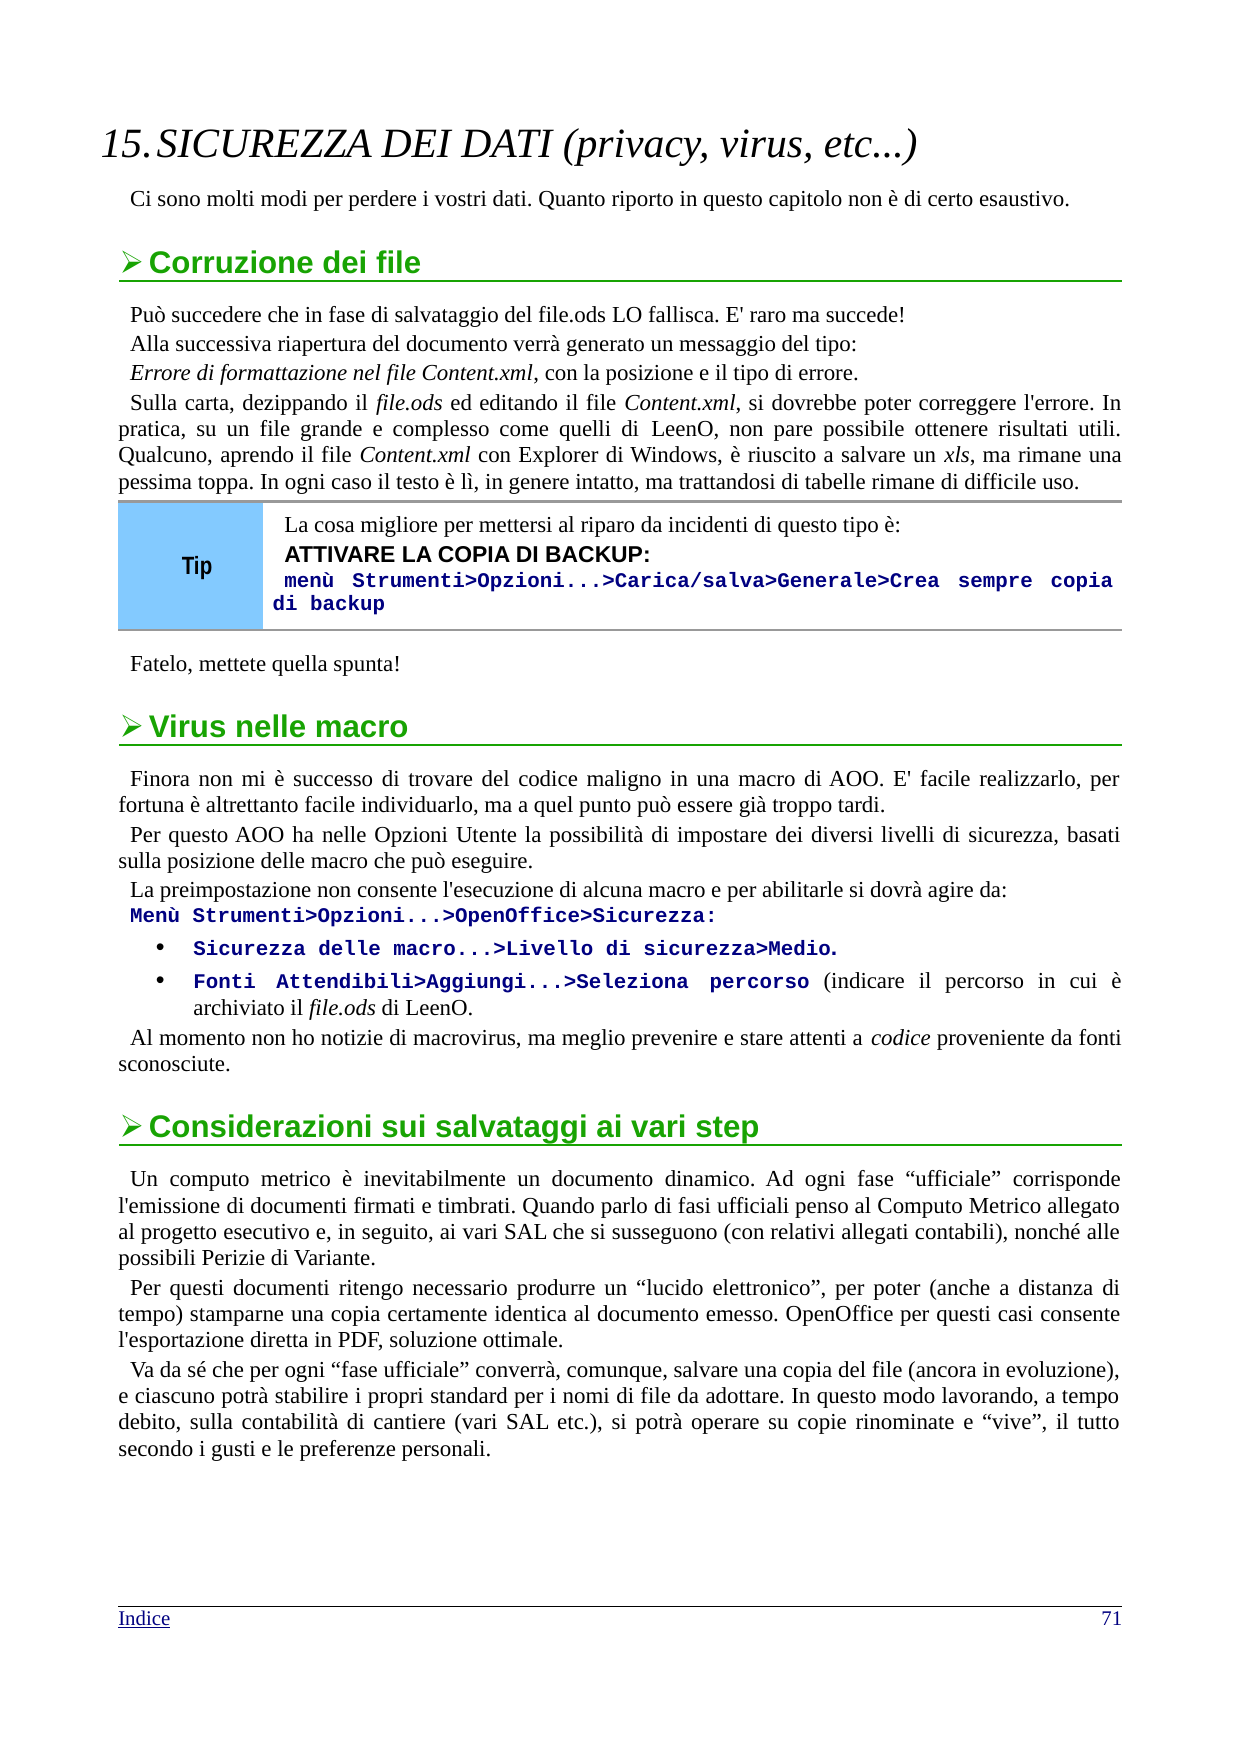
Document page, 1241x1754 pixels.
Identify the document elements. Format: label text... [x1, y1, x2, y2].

text Menù Strumenti>Opzioni...>OpenOffice>Sicurezza: [118, 906, 1122, 929]
subtitle SICUREZZA DEI DATI (privacy, virus, etc...) [100, 118, 1122, 166]
text Per questi documenti ritengo necessario produrre un “lucido elettronico”, per poter (anche a distanza di tempo) stamparne una copia certamente identica al documento emesso. OpenOffice per questi casi consente l'esportazione diretta in PDF, soluzione ottimale. [118, 1274, 1122, 1353]
text Per questo AOO ha nelle Opzioni Utente la possibilità di impostare dei diversi livelli di sicurezza, basati sulla posizione delle macro che può eseguire. [118, 821, 1122, 873]
table_header Tip [118, 503, 263, 629]
text Alla successiva riapertura del documento verrà generato un messaggio del tipo: [118, 330, 1122, 356]
list Fonti Attendibili>Aggiungi...>Seleziona percorso (indicare il percorso in cui è archiviato il file.ods di LeenO. [156, 965, 1122, 1021]
text Errore di formattazione nel file Content.xml, con la posizione e il tipo di errore. [118, 359, 1122, 386]
subtitle Considerazioni sui salvataggi ai vari step [119, 1108, 1122, 1144]
subtitle Virus nelle macro [119, 708, 1122, 744]
text Fatelo, mettete quella spunta! [118, 650, 1122, 676]
text La preimpostazione non consente l'esecuzione di alcuna macro e per abilitarle si dovrà agire da: [118, 876, 1122, 903]
subtitle Corruzione dei file [119, 244, 1122, 280]
text Sulla carta, dezippando il file.ods ed editando il file Content.xml, si dovrebbe poter correggere l'errore. In pratica, su un file grande e complesso come quelli di LeenO, non pare possibile ottenere risultati utili. Qualcuno, aprendo il file Content.xml con Explorer di Windows, è riuscito a salvare un xls, ma rimane una pessima toppa. In ogni caso il testo è lì, in genere intatto, ma trattandosi di tabelle rimane di difficile uso. [118, 389, 1122, 494]
text Ci sono molti modi per perdere i vostri dati. Quanto riporto in questo capitolo non è di certo esaustivo. [118, 186, 1122, 212]
text Può succedere che in fase di salvataggio del file.ods LO fallisca. E' raro ma succede! [118, 301, 1122, 327]
text Finora non mi è successo di trovare del codice maligno in una macro di AOO. E' facile realizzarlo, per fortuna è altrettanto facile individuarlo, ma a quel punto può essere già troppo tardi. [118, 765, 1122, 818]
list Sicurezza delle macro...>Livello di sicurezza>Medio. [156, 932, 1122, 962]
text Un computo metrico è inevitabilmente un documento dinamico. Ad ogni fase “ufficiale” corrisponde l'emissione di documenti firmati e timbrati. Quando parlo di fasi ufficiali penso al Computo Metrico allegato al progetto esecutivo e, in seguito, ai vari SAL che si susseguono (con relativi allegati contabili), nonché alle possibili Perizie di Variante. [118, 1165, 1122, 1271]
text Va da sé che per ogni “fase ufficiale” converrà, comunque, salvare una copia del file (ancora in evoluzione), e ciascuno potrà stabilire i propri standard per i nomi di file da adottare. In questo modo lavorando, a tempo debito, sulla contabilità di cantiere (vari SAL etc.), si potrà operare su copie rinominate e “vive”, il tutto secondo i gusti e le preferenze personali. [118, 1356, 1122, 1461]
text Al momento non ho notizie di macrovirus, ma meglio prevenire e stare attenti a codice proveniente da fonti sconosciute. [118, 1024, 1122, 1076]
table_header La cosa migliore per mettersi al riparo da incidenti di questo tipo è: ATTIVARE LA COPIA DI BACKUP: menù Strumenti>Opzioni...>Carica/salva>Generale>Crea sempre copia di backup [264, 503, 1122, 629]
